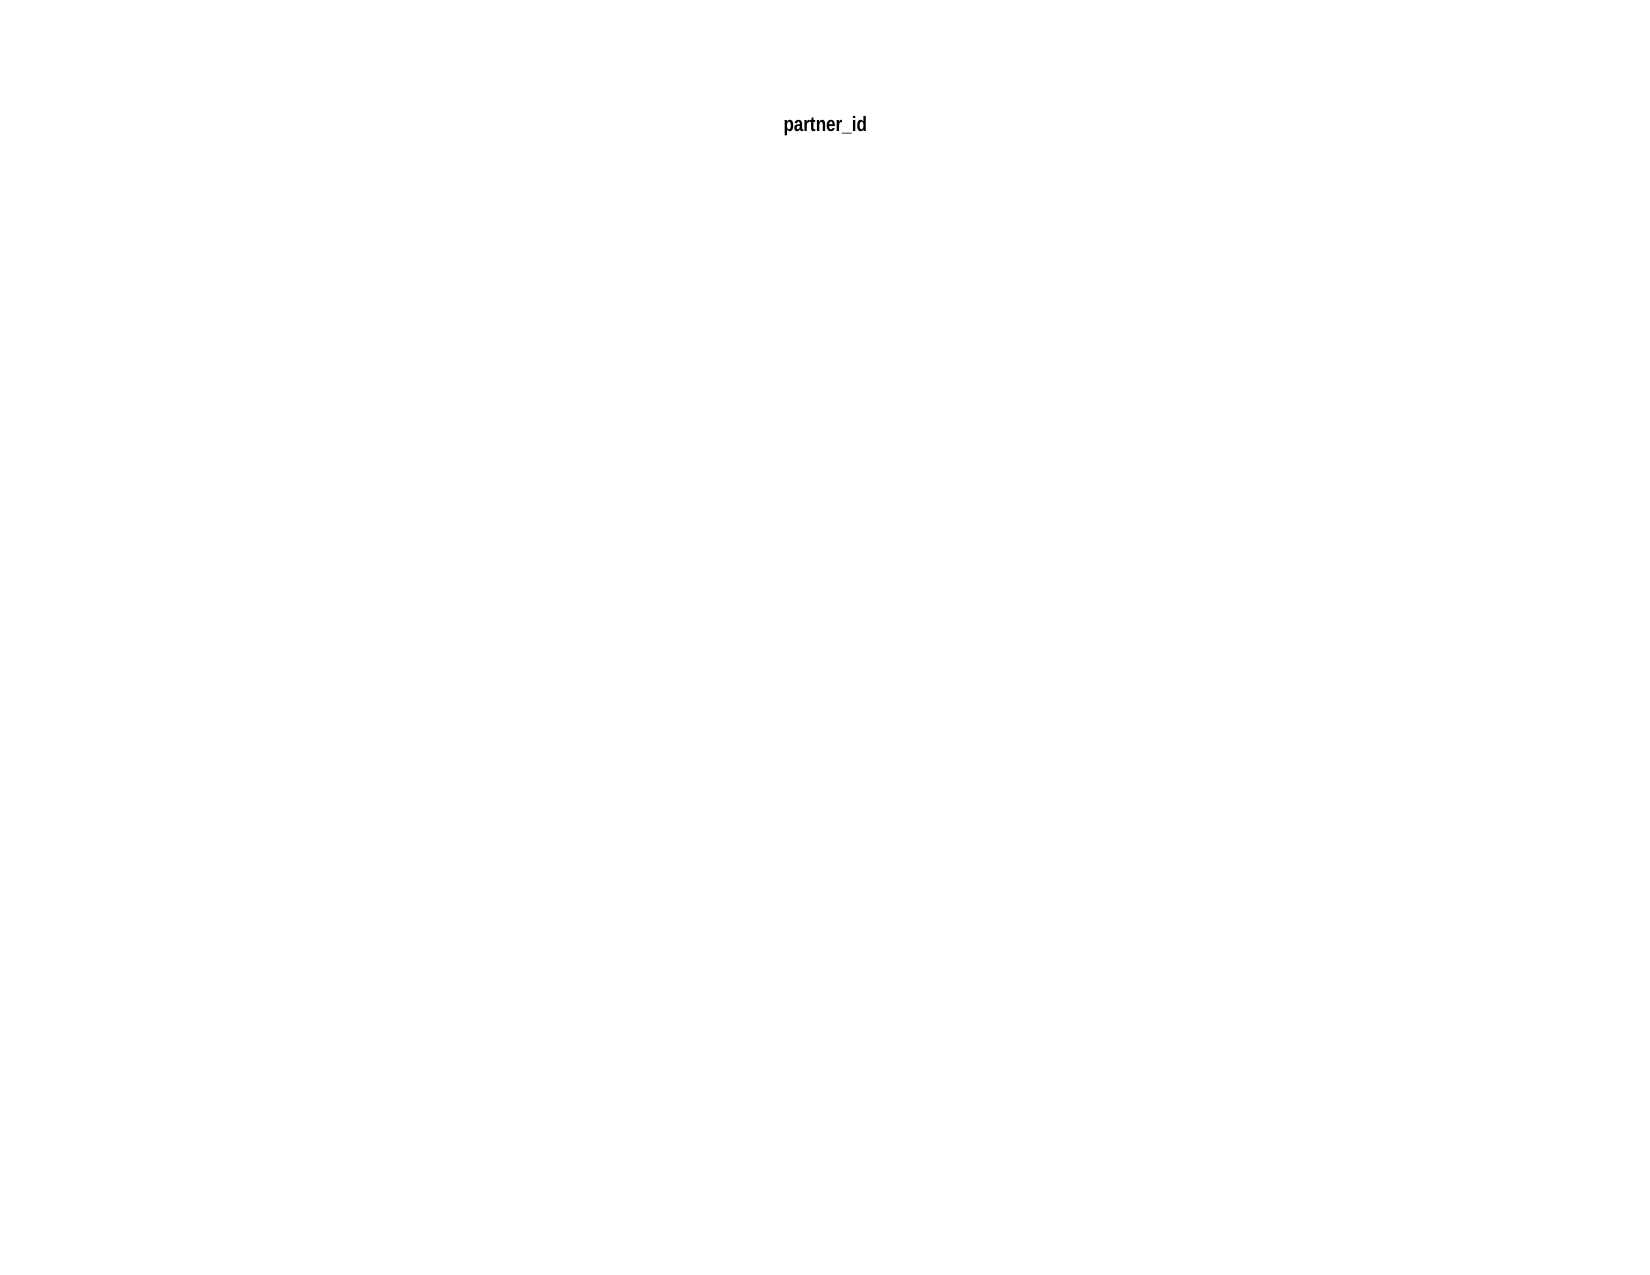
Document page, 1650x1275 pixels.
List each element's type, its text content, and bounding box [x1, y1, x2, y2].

text partner_id [89, 112, 1561, 136]
